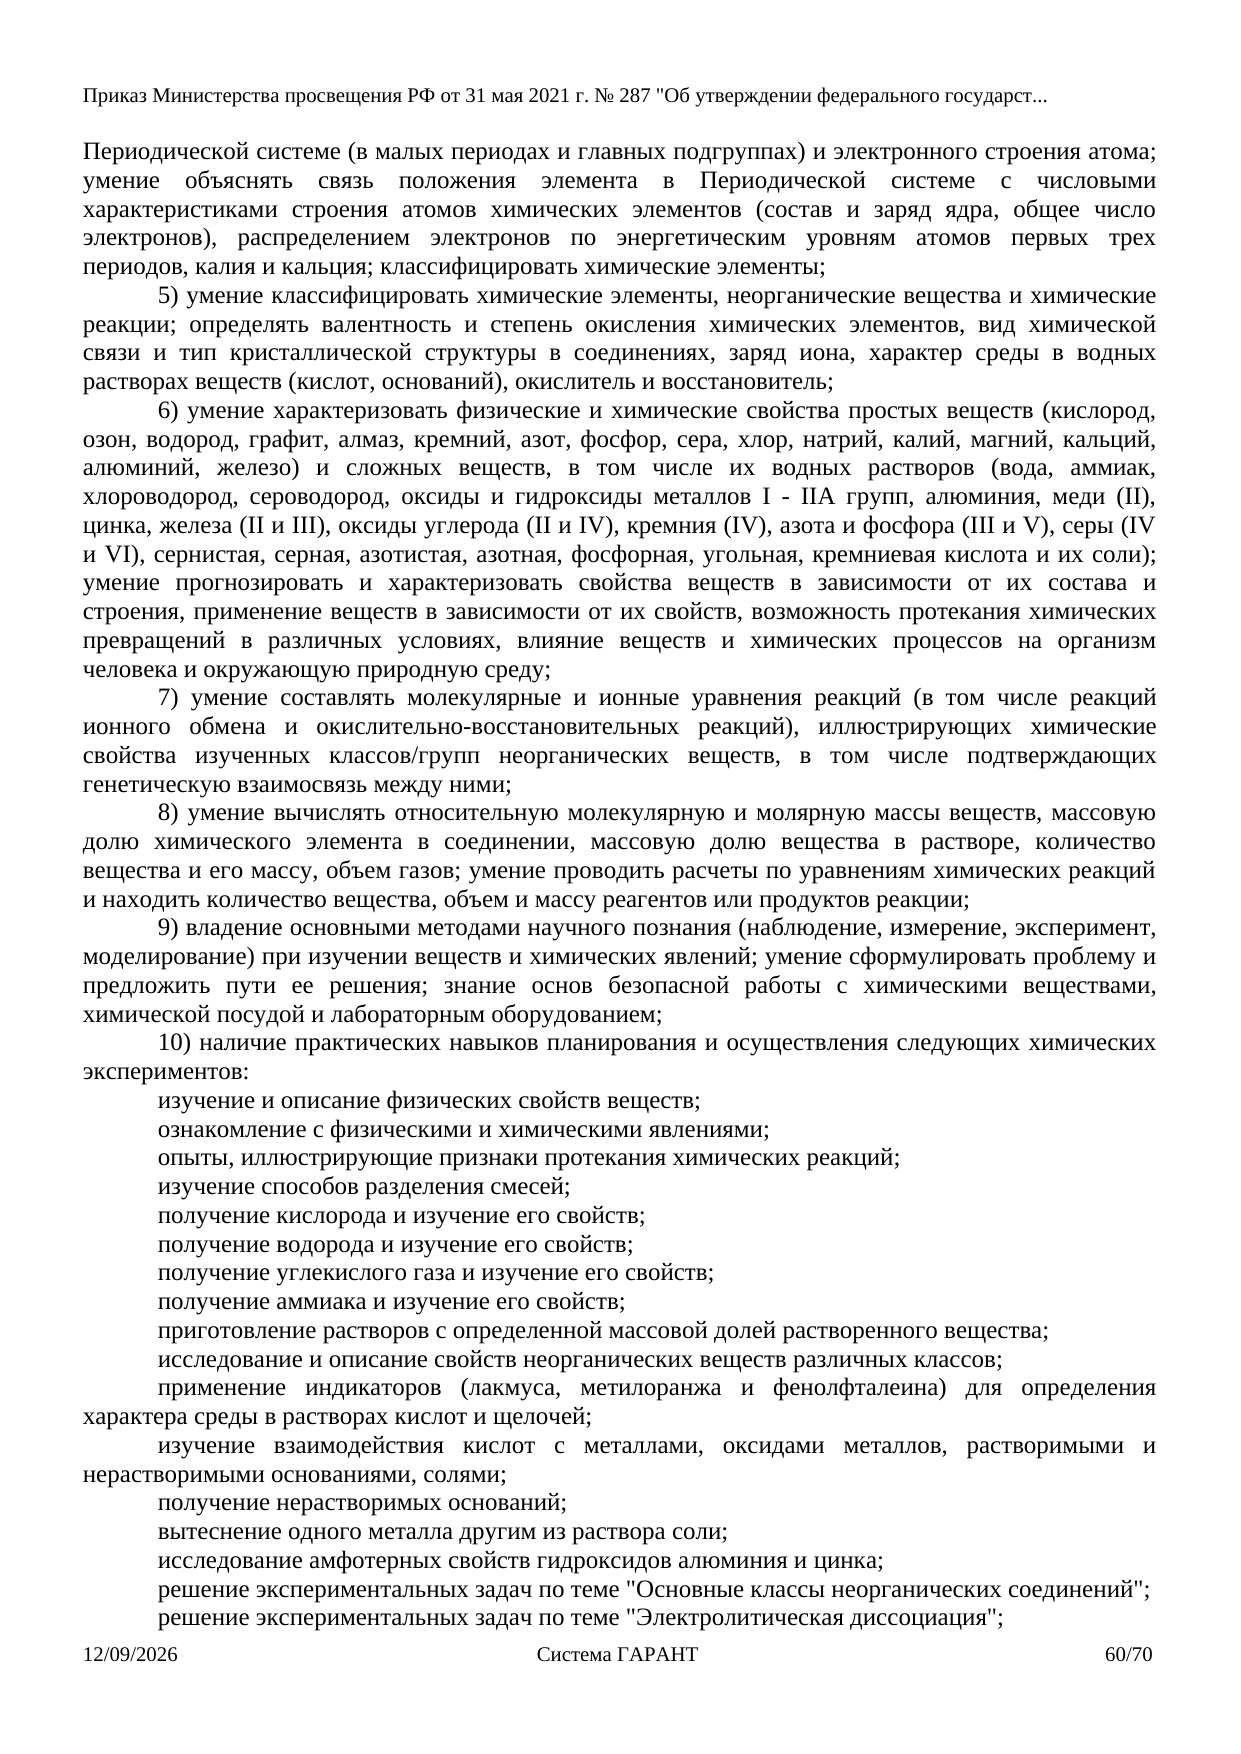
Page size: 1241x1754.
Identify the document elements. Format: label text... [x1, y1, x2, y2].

text Периодической системе (в малых периодах и главных подгруппах) и электронного строения атома; умение объяснять связь положения элемента в Периодической системе с числовыми характеристиками строения атомов химических элементов (состав и заряд ядра, общее число электронов), распределением электронов по энергетическим уровням атомов первых трех периодов, калия и кальция; классифицировать химические элементы; [83, 136, 1157, 280]
text 5) умение классифицировать химические элементы, неорганические вещества и химические реакции; определять валентность и степень окисления химических элементов, вид химической связи и тип кристаллической структуры в соединениях, заряд иона, характер среды в водных растворах веществ (кислот, оснований), окислитель и восстановитель; [83, 280, 1157, 395]
text получение водорода и изучение его свойств; [83, 1229, 1157, 1257]
text изучение и описание физических свойств веществ; [83, 1085, 1157, 1114]
text 9) владение основными методами научного познания (наблюдение, измерение, эксперимент, моделирование) при изучении веществ и химических явлений; умение сформулировать проблему и предложить пути ее решения; знание основ безопасной работы с химическими веществами, химической посудой и лабораторным оборудованием; [83, 912, 1157, 1027]
text ознакомление с физическими и химическими явлениями; [83, 1114, 1157, 1142]
text приготовление растворов с определенной массовой долей растворенного вещества; [83, 1315, 1157, 1344]
text опыты, иллюстрирующие признаки протекания химических реакций; [83, 1142, 1157, 1171]
text изучение взаимодействия кислот с металлами, оксидами металлов, растворимыми и нерастворимыми основаниями, солями; [83, 1430, 1157, 1487]
text решение экспериментальных задач по теме "Основные классы неорганических соединений"; [83, 1574, 1157, 1602]
text исследование и описание свойств неорганических веществ различных классов; [83, 1344, 1157, 1372]
text 10) наличие практических навыков планирования и осуществления следующих химических экспериментов: [83, 1027, 1157, 1085]
text получение углекислого газа и изучение его свойств; [83, 1257, 1157, 1286]
text решение экспериментальных задач по теме "Электролитическая диссоциация"; [83, 1602, 1157, 1631]
text 6) умение характеризовать физические и химические свойства простых веществ (кислород, озон, водород, графит, алмаз, кремний, азот, фосфор, сера, хлор, натрий, калий, магний, кальций, алюминий, железо) и сложных веществ, в том числе их водных растворов (вода, аммиак, хлороводород, сероводород, оксиды и гидроксиды металлов I - IIA групп, алюминия, меди (II), цинка, железа (II и III), оксиды углерода (II и IV), кремния (IV), азота и фосфора (III и V), серы (IV и VI), сернистая, серная, азотистая, азотная, фосфорная, угольная, кремниевая кислота и их соли); умение прогнозировать и характеризовать свойства веществ в зависимости от их состава и строения, применение веществ в зависимости от их свойств, возможность протекания химических превращений в различных условиях, влияние веществ и химических процессов на организм человека и окружающую природную среду; [83, 395, 1157, 682]
text 7) умение составлять молекулярные и ионные уравнения реакций (в том числе реакций ионного обмена и окислительно-восстановительных реакций), иллюстрирующих химические свойства изученных классов/групп неорганических веществ, в том числе подтверждающих генетическую взаимосвязь между ними; [83, 682, 1157, 797]
text получение кислорода и изучение его свойств; [83, 1200, 1157, 1229]
text вытеснение одного металла другим из раствора соли; [83, 1516, 1157, 1545]
text 8) умение вычислять относительную молекулярную и молярную массы веществ, массовую долю химического элемента в соединении, массовую долю вещества в растворе, количество вещества и его массу, объем газов; умение проводить расчеты по уравнениям химических реакций и находить количество вещества, объем и массу реагентов или продуктов реакции; [83, 797, 1157, 912]
text применение индикаторов (лакмуса, метилоранжа и фенолфталеина) для определения характера среды в растворах кислот и щелочей; [83, 1372, 1157, 1430]
text исследование амфотерных свойств гидроксидов алюминия и цинка; [83, 1545, 1157, 1574]
text получение нерастворимых оснований; [83, 1487, 1157, 1516]
text изучение способов разделения смесей; [83, 1171, 1157, 1200]
text получение аммиака и изучение его свойств; [83, 1286, 1157, 1315]
